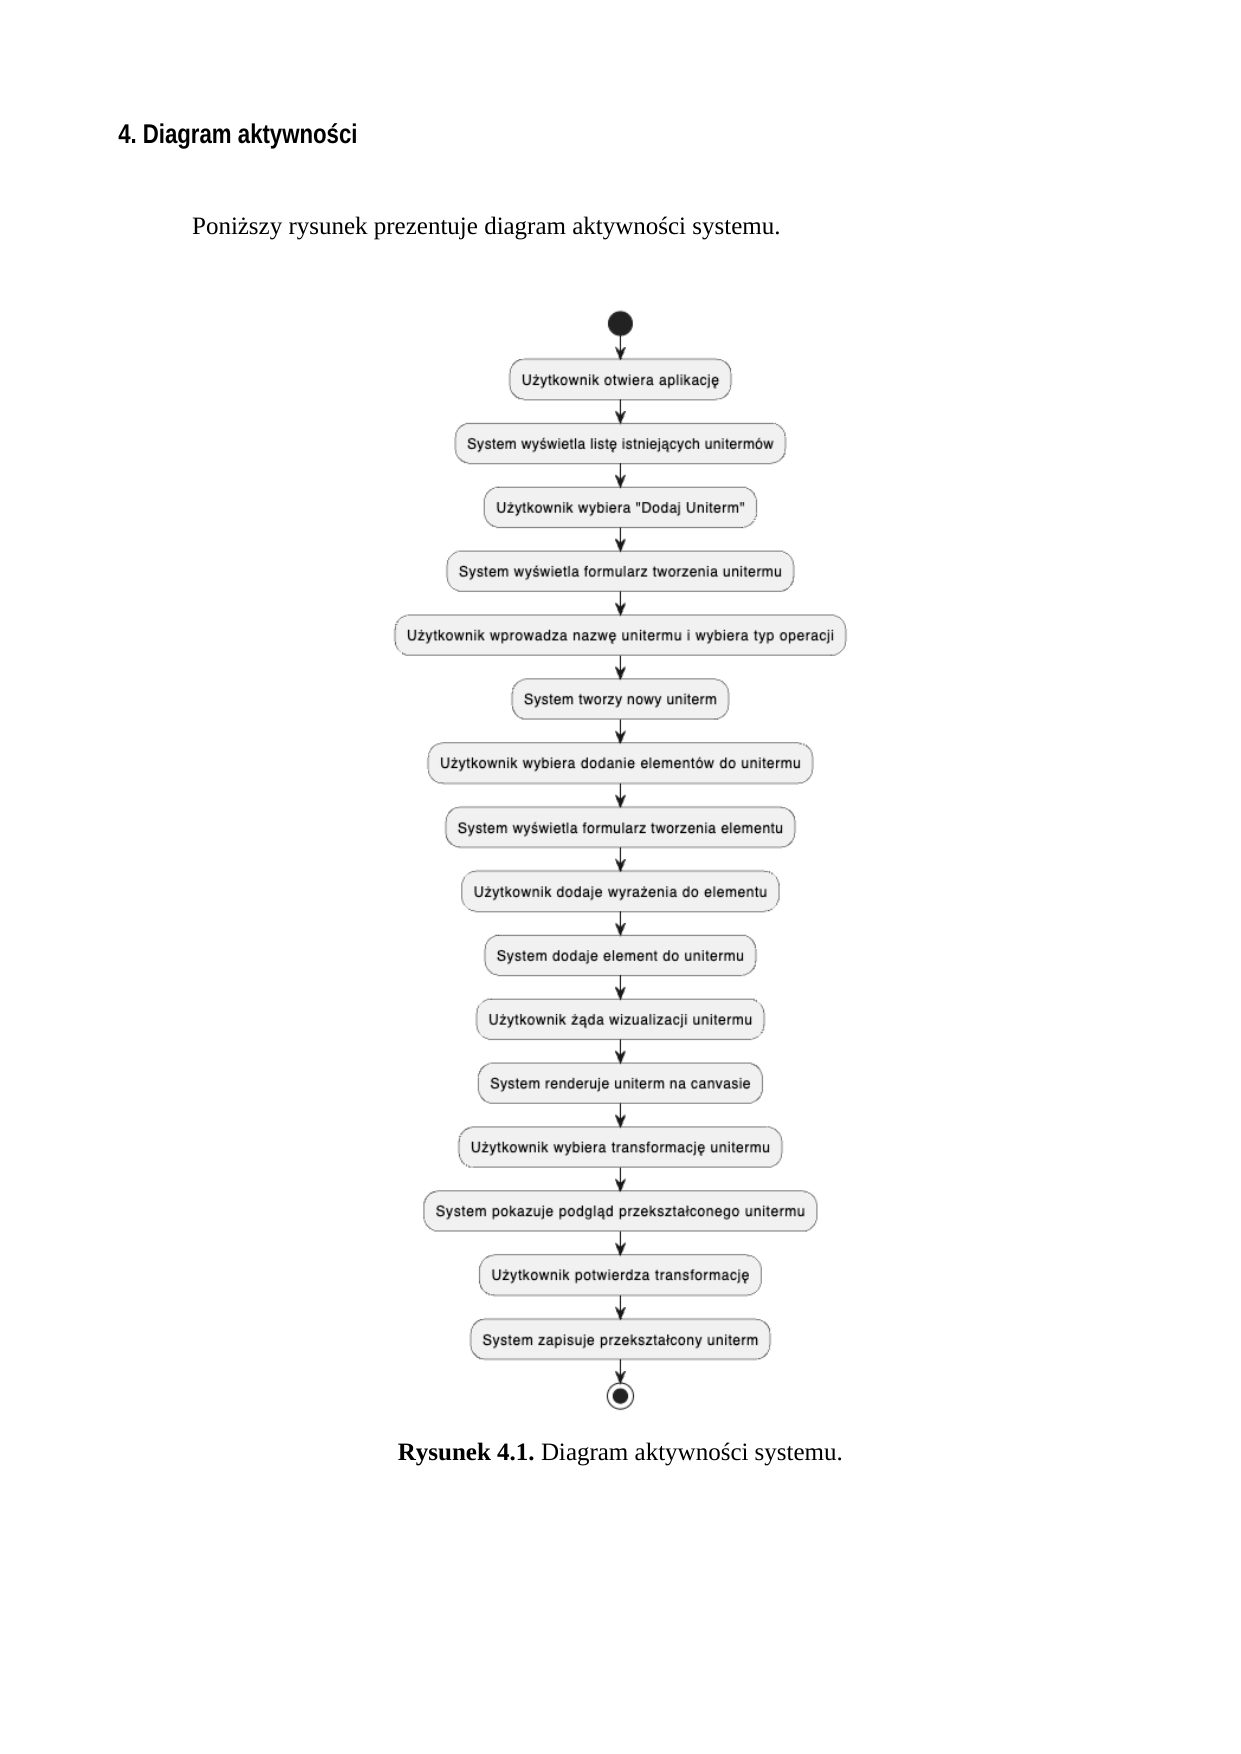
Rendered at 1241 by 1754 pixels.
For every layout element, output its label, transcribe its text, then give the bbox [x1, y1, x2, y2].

text Rysunek 4.1. Diagram aktywności systemu. [118, 1437, 1122, 1466]
subtitle 4. Diagram aktywności [118, 118, 1122, 149]
text Poniższy rysunek prezentuje diagram aktywności systemu. [118, 211, 1122, 240]
picture [382, 301, 859, 1422]
